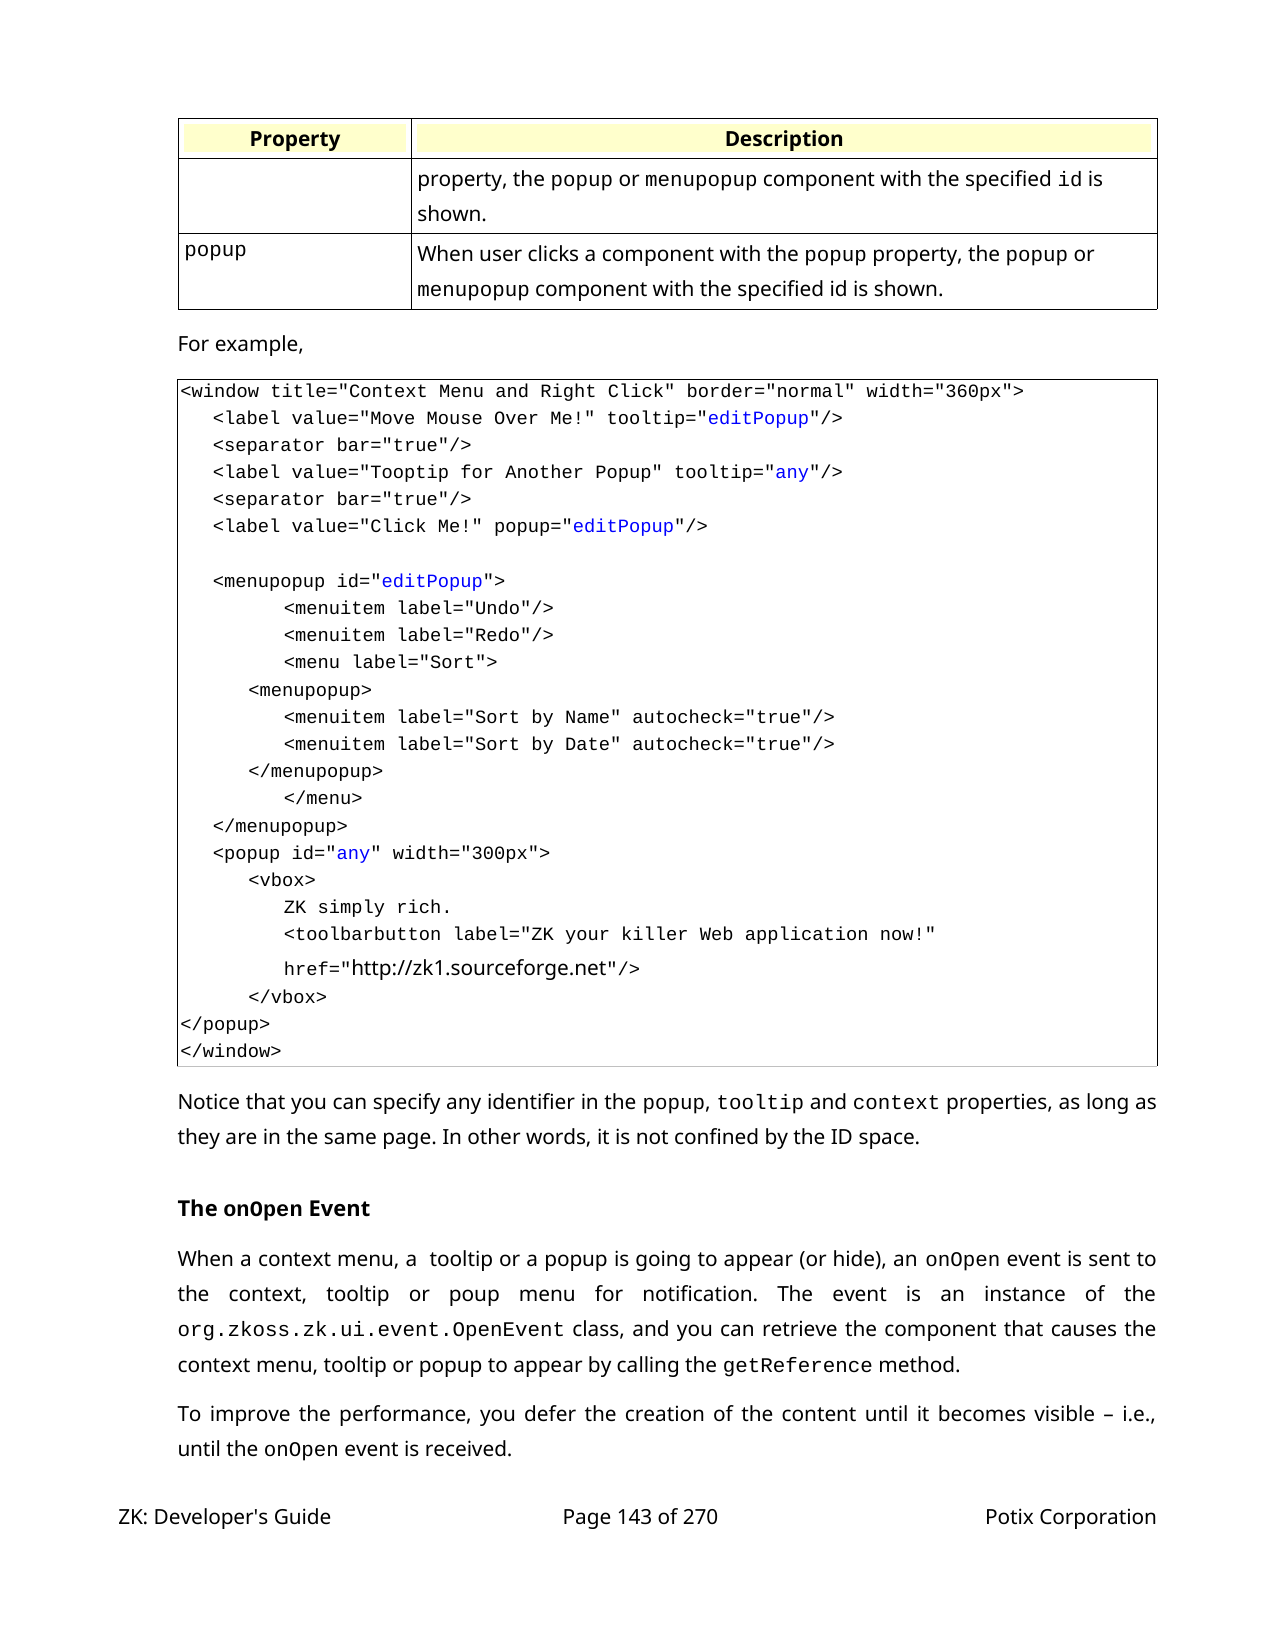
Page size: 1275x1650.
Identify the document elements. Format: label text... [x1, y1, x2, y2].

text For example, [177, 329, 1157, 358]
text Notice that you can specify any identifier in the popup, tooltip and context properties, as long as they are in the same page. In other words, it is not confined by the ID space. [177, 1087, 1157, 1151]
text </popup> [178, 1012, 1157, 1036]
table_header Description [412, 119, 1157, 158]
text <menupopup> [178, 677, 1157, 702]
text </menu> [178, 786, 1157, 811]
text <menuitem label="Sort by Date" autocheck="true"/> [178, 732, 1157, 756]
text <toolbarbutton label="ZK your killer Web application now!" href="http://zk1.sourceforge.net"/> [178, 922, 1157, 982]
table_header Property [179, 119, 411, 158]
text <label value="Move Mouse Over Me!" tooltip="editPopup"/> [178, 406, 1157, 430]
text <menupopup id="editPopup"> [178, 569, 1157, 593]
text To improve the performance, you defer the creation of the content until it becomes visible – i.e., until the onOpen event is received. [177, 1399, 1157, 1463]
text <label value="Click Me!" popup="editPopup"/> [178, 514, 1157, 539]
text </menupopup> [178, 813, 1157, 838]
table_cell popup [179, 234, 411, 309]
text <window title="Context Menu and Right Click" border="normal" width="360px"> [178, 380, 1157, 403]
text </vbox> [178, 984, 1157, 1009]
text <menuitem label="Redo"/> [178, 623, 1157, 647]
text <label value="Tooptip for Another Popup" tooltip="any"/> [178, 460, 1157, 484]
subtitle The onOpen Event [177, 1193, 1157, 1223]
text <vbox> [178, 868, 1157, 892]
text ZK simply rich. [178, 895, 1157, 919]
text When a context menu, a tooltip or a popup is going to appear (or hide), an onOpen event is sent to the context, tooltip or poup menu for notification. The event is an instance of the org.zkoss.zk.ui.event.OpenEvent class, and you can retrieve the component that causes the context menu, tooltip or popup to appear by calling the getReference method. [177, 1244, 1157, 1379]
table_cell property, the popup or menupopup component with the specified id is shown. [412, 159, 1157, 233]
text <menuitem label="Undo"/> [178, 596, 1157, 620]
text <separator bar="true"/> [178, 433, 1157, 457]
text <menu label="Sort"> [178, 650, 1157, 674]
text <separator bar="true"/> [178, 487, 1157, 511]
table_cell When user clicks a component with the popup property, the popup or menupopup component with the specified id is shown. [412, 234, 1157, 309]
text <popup id="any" width="300px"> [178, 841, 1157, 865]
text <menuitem label="Sort by Name" autocheck="true"/> [178, 705, 1157, 729]
text </window> [178, 1039, 1157, 1066]
text </menupopup> [178, 759, 1157, 783]
table_cell [179, 159, 411, 233]
